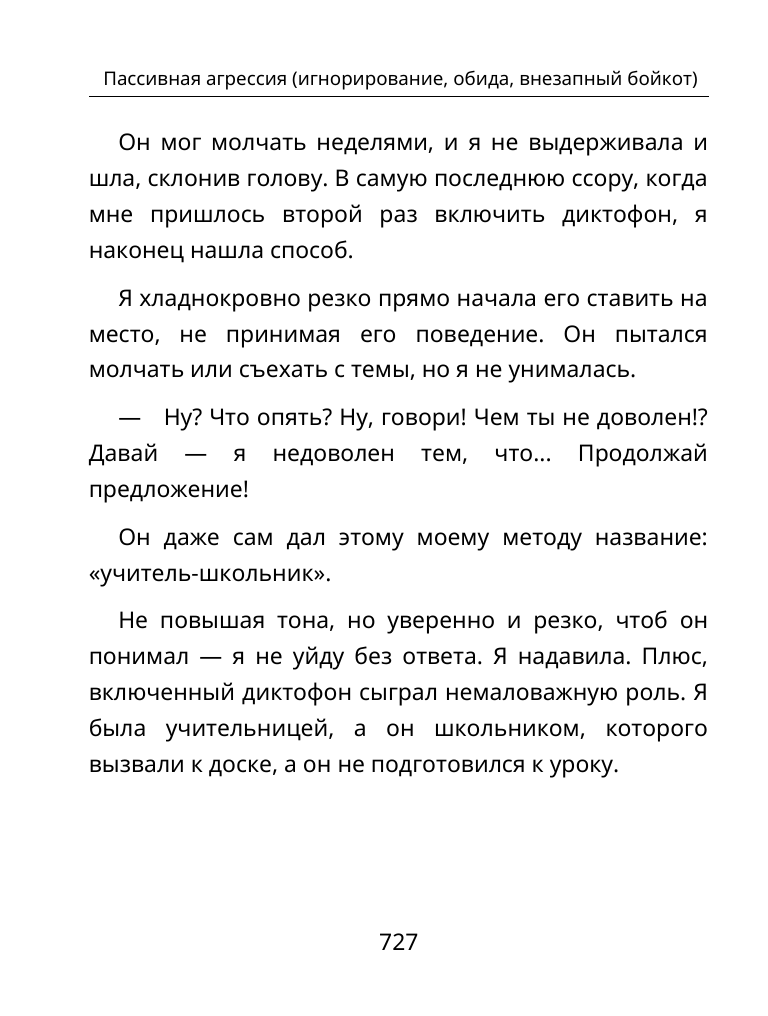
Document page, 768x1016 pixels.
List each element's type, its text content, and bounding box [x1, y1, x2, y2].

text Он мог молчать неделями, и я не выдерживала и шла, склонив голову. В самую последнюю ссору, когда мне пришлось второй раз включить диктофон, я наконец нашла способ. [88, 126, 709, 265]
text Не повышая тона, но уверенно и резко, чтоб он понимал — я не уйду без ответа. Я надавила. Плюс, включенный диктофон сыграл немаловажную роль. Я была учительницей, а он школьником, которого вызвали к доске, а он не подготовился к уроку. [88, 604, 709, 779]
list Ну? Что опять? Ну, говори! Чем ты не доволен!? Давай — я недоволен тем, что... Продолжай предложение! [88, 401, 709, 504]
text Я хладнокровно резко прямо начала его ставить на место, не принимая его поведение. Он пытался молчать или съехать с темы, но я не унималась. [88, 282, 709, 385]
text Он даже сам дал этому моему методу название: «учитель-школьник». [88, 521, 709, 588]
